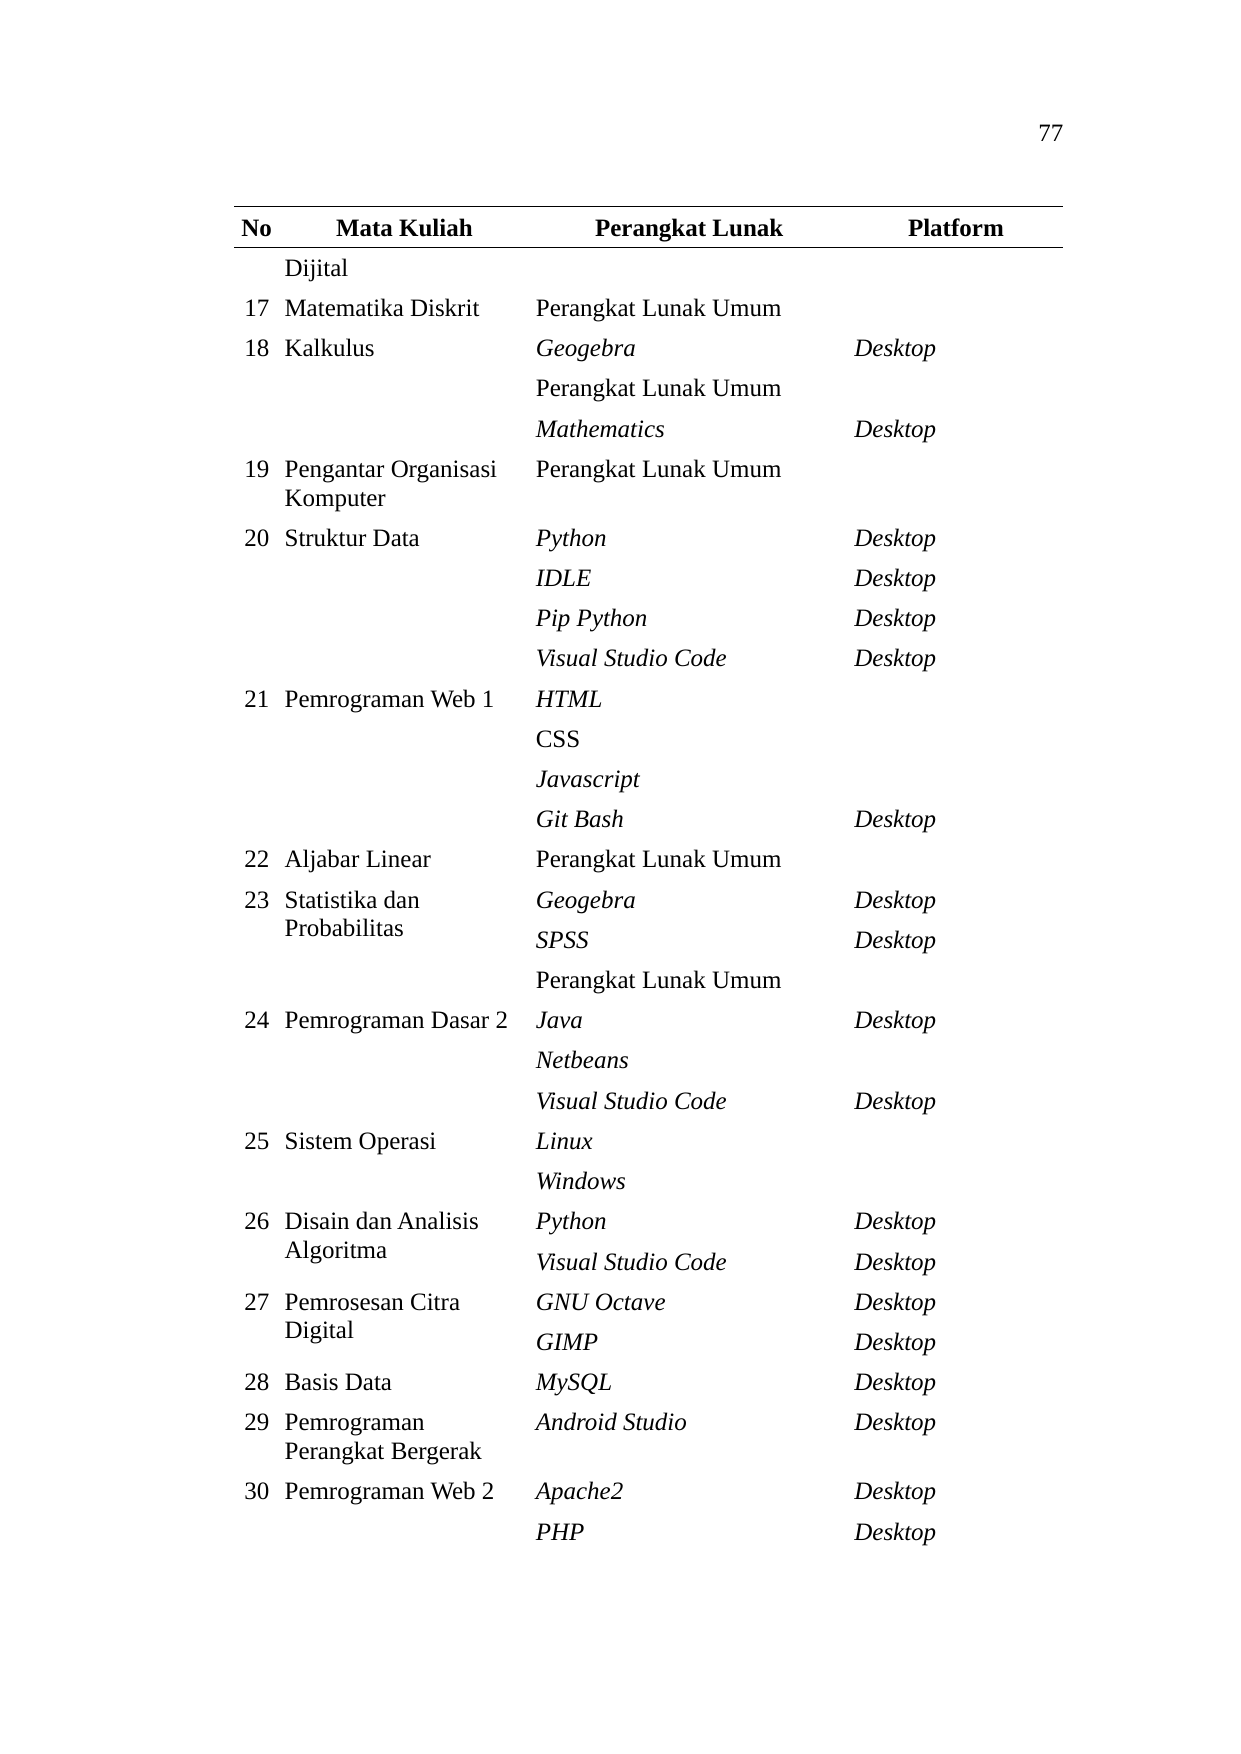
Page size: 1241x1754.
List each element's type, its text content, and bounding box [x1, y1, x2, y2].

table_cell Desktop [848, 1511, 1063, 1551]
table_header No [234, 207, 279, 247]
table_cell Desktop [848, 919, 1063, 959]
table_cell Apache2 [530, 1471, 848, 1511]
table_cell Pip Python [530, 598, 848, 638]
table_cell 19 [234, 448, 279, 517]
table_cell Desktop [848, 598, 1063, 638]
table_cell Java [530, 1000, 848, 1040]
table_cell [848, 448, 1063, 517]
table_cell 24 [234, 1000, 279, 1120]
table_cell Desktop [848, 879, 1063, 919]
table_cell Disain dan Analisis Algoritma [279, 1201, 530, 1281]
table_cell Desktop [848, 1000, 1063, 1080]
table_cell Geogebra [530, 879, 848, 919]
table_cell Desktop [848, 1402, 1063, 1471]
table_cell Aljabar Linear [279, 839, 530, 879]
table_cell Desktop [848, 1471, 1063, 1511]
table_cell 27 [234, 1281, 279, 1362]
table_cell [848, 1120, 1063, 1161]
table_cell Desktop [848, 517, 1063, 557]
table_cell [848, 1161, 1063, 1201]
table_cell IDLE [530, 558, 848, 598]
table_cell 30 [234, 1471, 279, 1551]
table_cell Kalkulus [279, 328, 530, 448]
table_cell Pemrograman Dasar 2 [279, 1000, 530, 1120]
table_cell Visual Studio Code [530, 638, 848, 678]
table_cell 29 [234, 1402, 279, 1471]
table_cell Windows [530, 1161, 848, 1201]
table_cell Desktop [848, 408, 1063, 448]
table_cell Desktop [848, 799, 1063, 839]
table_cell Desktop [848, 1201, 1063, 1241]
table_header Platform [848, 207, 1063, 247]
table_cell GIMP [530, 1321, 848, 1362]
table_cell MySQL [530, 1362, 848, 1402]
table_cell CSS [530, 718, 848, 758]
table_cell Perangkat Lunak Umum [530, 288, 848, 328]
table_cell [848, 368, 1063, 408]
table_cell Python [530, 1201, 848, 1241]
table_cell Desktop [848, 1080, 1063, 1120]
table_cell Visual Studio Code [530, 1080, 848, 1120]
table_cell Mathematics [530, 408, 848, 448]
table_cell Desktop [848, 1281, 1063, 1321]
table_cell 21 [234, 678, 279, 839]
table_cell [234, 248, 279, 287]
table_cell [848, 839, 1063, 879]
table_cell Desktop [848, 558, 1063, 598]
table_cell Desktop [848, 1362, 1063, 1402]
table_cell Javascript [530, 759, 848, 799]
table_cell 23 [234, 879, 279, 1000]
table_cell Perangkat Lunak Umum [530, 960, 848, 1000]
table_cell [848, 288, 1063, 328]
table_cell Desktop [848, 1321, 1063, 1362]
table_cell GNU Octave [530, 1281, 848, 1321]
table_cell 25 [234, 1120, 279, 1201]
table_cell 28 [234, 1362, 279, 1402]
table_cell Perangkat Lunak Umum [530, 839, 848, 879]
table_cell Statistika dan Probabilitas [279, 879, 530, 1000]
table_cell [848, 960, 1063, 1000]
table_cell Basis Data [279, 1362, 530, 1402]
table_cell Android Studio [530, 1402, 848, 1471]
table_cell Geogebra [530, 328, 848, 368]
table_cell Perangkat Lunak Umum [530, 368, 848, 408]
table_cell Pemrograman Perangkat Bergerak [279, 1402, 530, 1471]
table_cell Desktop [848, 1241, 1063, 1281]
table_cell Perangkat Lunak Umum [530, 448, 848, 517]
table_cell Pemrosesan Citra Digital [279, 1281, 530, 1362]
table_header Perangkat Lunak [530, 207, 848, 247]
table_cell Sistem Operasi [279, 1120, 530, 1201]
table_cell Git Bash [530, 799, 848, 839]
table_cell Python [530, 517, 848, 557]
table_cell 22 [234, 839, 279, 879]
table_cell Desktop [848, 328, 1063, 368]
table_cell Dijital [279, 248, 530, 287]
table_cell Netbeans [530, 1040, 848, 1080]
table_cell 20 [234, 517, 279, 678]
table_cell [848, 678, 1063, 718]
table_cell [848, 759, 1063, 799]
table_cell Pemrograman Web 2 [279, 1471, 530, 1551]
table_cell [848, 718, 1063, 758]
table_cell HTML [530, 678, 848, 718]
table_cell Desktop [848, 638, 1063, 678]
table_cell SPSS [530, 919, 848, 959]
table_cell 18 [234, 328, 279, 448]
table_cell Linux [530, 1120, 848, 1161]
table_cell [848, 248, 1063, 287]
table_header Mata Kuliah [279, 207, 530, 247]
table_cell Struktur Data [279, 517, 530, 678]
table_cell Pengantar Organisasi Komputer [279, 448, 530, 517]
table_cell Visual Studio Code [530, 1241, 848, 1281]
table_cell 26 [234, 1201, 279, 1281]
table_cell Pemrograman Web 1 [279, 678, 530, 839]
table_cell PHP [530, 1511, 848, 1551]
table_cell Matematika Diskrit [279, 288, 530, 328]
table_cell [530, 248, 848, 287]
table_cell 17 [234, 288, 279, 328]
